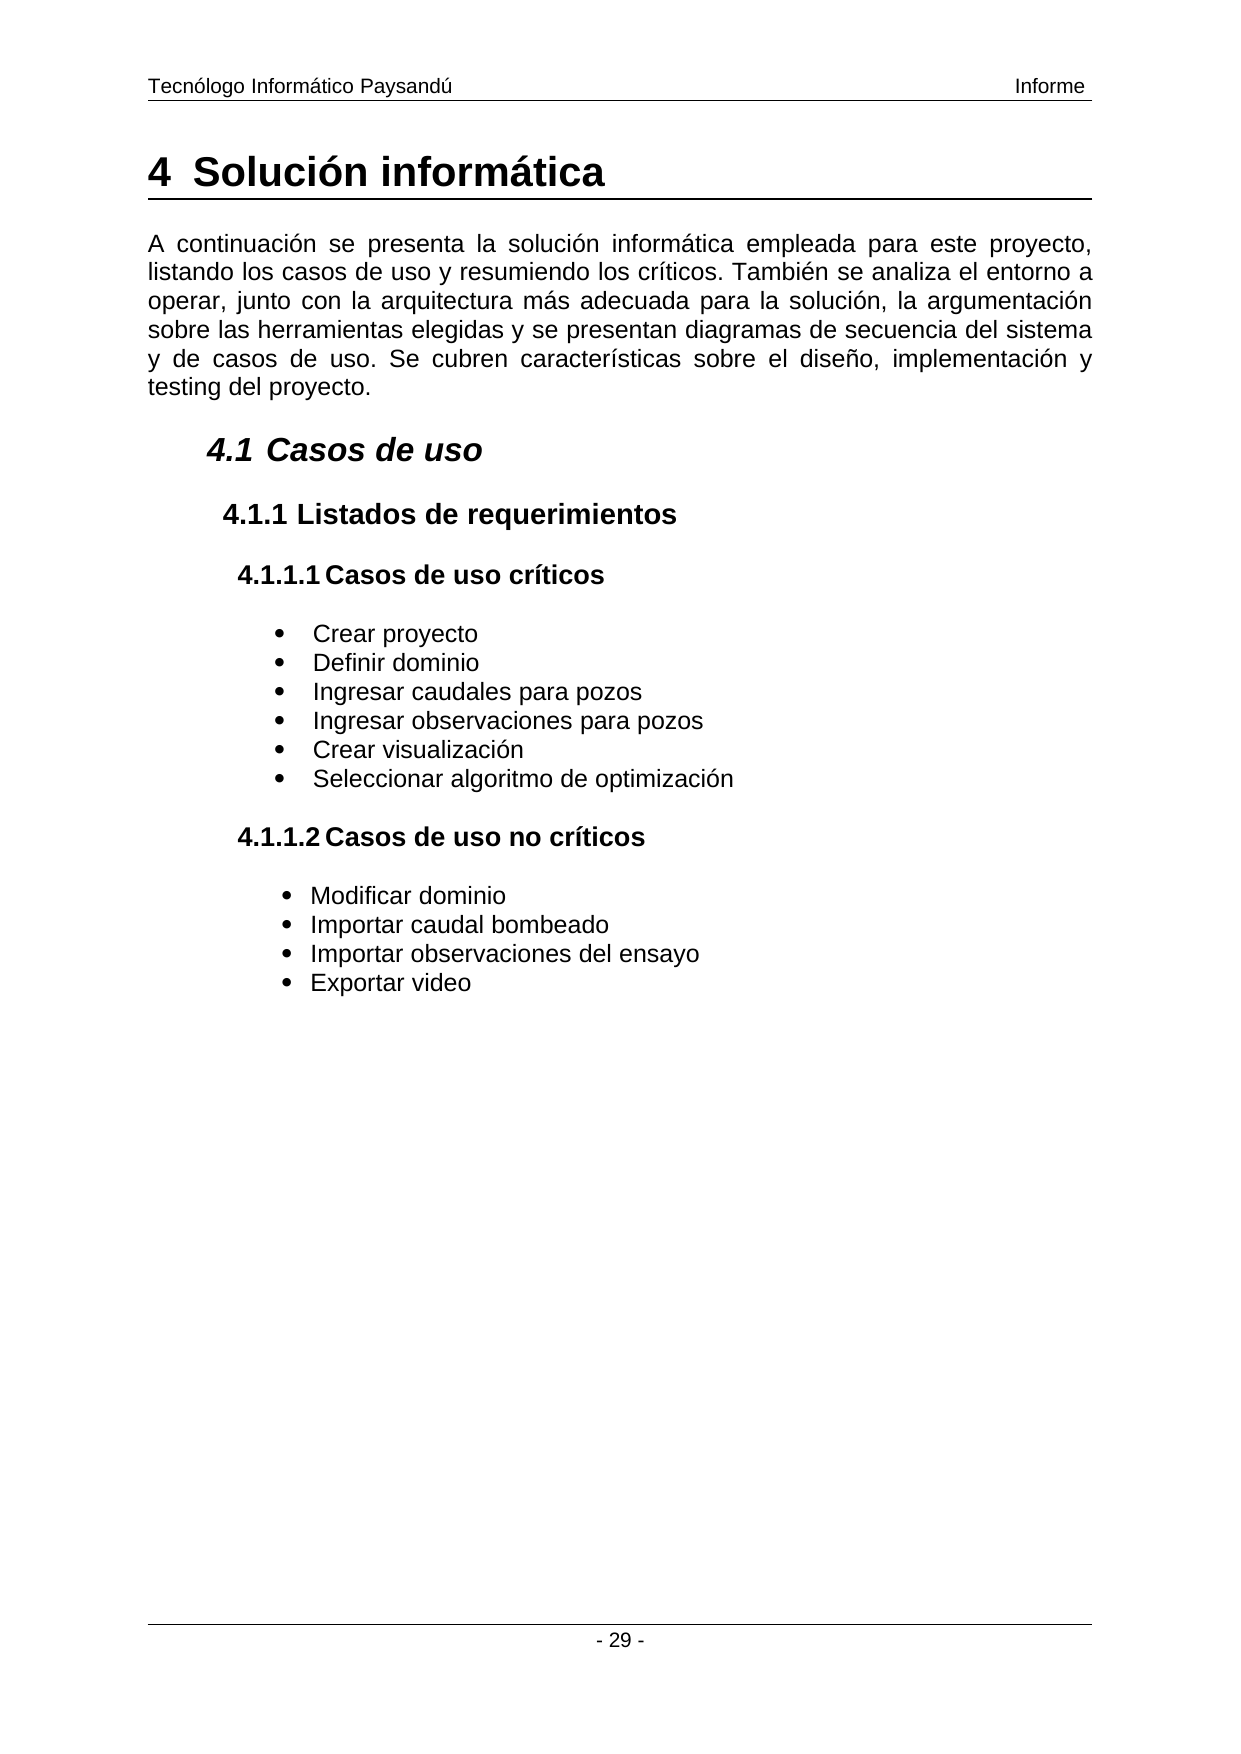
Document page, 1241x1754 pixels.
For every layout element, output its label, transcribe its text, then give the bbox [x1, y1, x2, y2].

list Seleccionar algoritmo de optimización [275, 763, 1092, 792]
list Modificar dominio [282, 881, 1092, 910]
list Ingresar observaciones para pozos [275, 706, 1092, 735]
list Exportar video [282, 968, 1092, 997]
subtitle Solución informática [148, 148, 1092, 198]
subtitle Casos de uso no críticos [237, 821, 1092, 852]
list Ingresar caudales para pozos [275, 677, 1092, 706]
list Crear proyecto [275, 619, 1092, 648]
subtitle Casos de uso [207, 430, 1092, 468]
list Importar caudal bombeado [282, 910, 1092, 939]
subtitle Listados de requerimientos [223, 497, 1092, 531]
list Definir dominio [275, 648, 1092, 677]
text A continuación se presenta la solución informática empleada para este proyecto, listando los casos de uso y resumiendo los críticos. También se analiza el entorno a operar, junto con la arquitectura más adecuada para la solución, la argumentación sobre las herramientas elegidas y se presentan diagramas de secuencia del sistema y de casos de uso. Se cubren características sobre el diseño, implementación y testing del proyecto. [148, 228, 1092, 401]
subtitle Casos de uso críticos [237, 559, 1092, 591]
list Crear visualización [275, 735, 1092, 763]
list Importar observaciones del ensayo [282, 939, 1092, 968]
